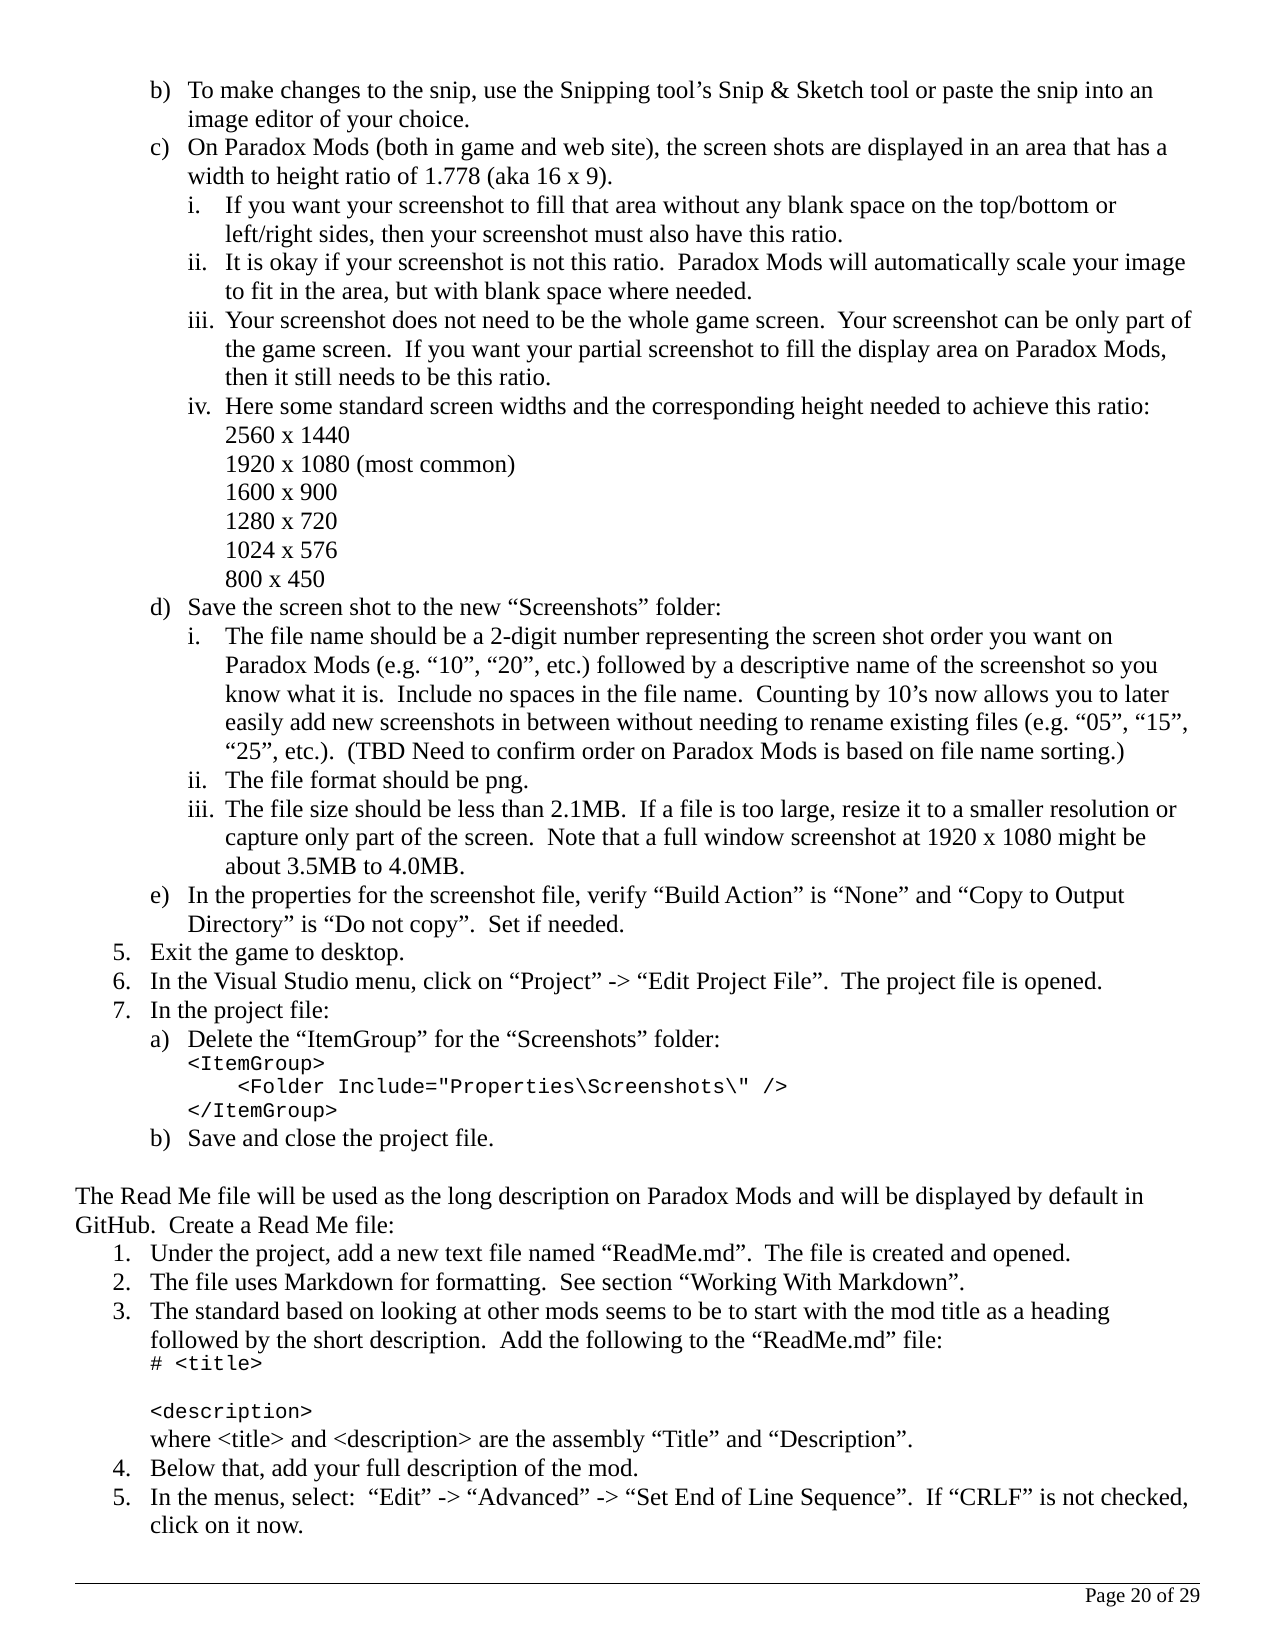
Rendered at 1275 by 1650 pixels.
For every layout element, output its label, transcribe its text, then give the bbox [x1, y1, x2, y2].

list If you want your screenshot to fill that area without any blank space on the top/bottom or left/right sides, then your screenshot must also have this ratio. [187, 190, 1200, 247]
list The file format should be png. [187, 765, 1200, 794]
list Save the screen shot to the new “Screenshots” folder: [150, 592, 1200, 621]
list In the project file: [112, 995, 1200, 1024]
list Exit the game to desktop. [112, 937, 1200, 966]
list It is okay if your screenshot is not this ratio. Paradox Mods will automatically scale your image to fit in the area, but with blank space where needed. [187, 247, 1200, 305]
list In the menus, select: “Edit” -> “Advanced” -> “Set End of Line Sequence”. If “CRLF” is not checked, click on it now. [112, 1482, 1200, 1539]
text The Read Me file will be used as the long description on Paradox Mods and will be displayed by default in GitHub. Create a Read Me file: [75, 1181, 1200, 1238]
list The file size should be less than 2.1MB. If a file is too large, resize it to a smaller resolution or capture only part of the screen. Note that a full window screenshot at 1920 x 1080 might be about 3.5MB to 4.0MB. [187, 794, 1200, 880]
list Below that, add your full description of the mod. [112, 1453, 1200, 1482]
list Your screenshot does not need to be the whole game screen. Your screenshot can be only part of the game screen. If you want your partial screenshot to fill the display area on Paradox Mods, then it still needs to be this ratio. [187, 305, 1200, 391]
list In the Visual Studio menu, click on “Project” -> “Edit Project File”. The project file is opened. [112, 966, 1200, 995]
list In the properties for the screenshot file, verify “Build Action” is “None” and “Copy to Output Directory” is “Do not copy”. Set if needed. [150, 880, 1200, 937]
list Save and close the project file. [150, 1123, 1200, 1152]
list Here some standard screen widths and the corresponding height needed to achieve this ratio: 2560 x 1440 1920 x 1080 (most common) 1600 x 900 1280 x 720 1024 x 576 800 x 450 [187, 391, 1200, 592]
list The file uses Markdown for formatting. See section “Working With Markdown”. [112, 1267, 1200, 1296]
list Under the project, add a new text file named “ReadMe.md”. The file is created and opened. [112, 1238, 1200, 1267]
list On Paradox Mods (both in game and web site), the screen shots are displayed in an area that has a width to height ratio of 1.778 (aka 16 x 9). [150, 132, 1200, 190]
list Delete the “ItemGroup” for the “Screenshots” folder: <ItemGroup> <Folder Include="Properties\Screenshots\" /> </ItemGroup> [150, 1024, 1200, 1123]
list The file name should be a 2-digit number representing the screen shot order you want on Paradox Mods (e.g. “10”, “20”, etc.) followed by a descriptive name of the screenshot so you know what it is. Include no spaces in the file name. Counting by 10’s now allows you to later easily add new screenshots in between without needing to rename existing files (e.g. “05”, “15”, “25”, etc.). (TBD Need to confirm order on Paradox Mods is based on file name sorting.) [187, 621, 1200, 765]
list The standard based on looking at other mods seems to be to start with the mod title as a heading followed by the short description. Add the following to the “ReadMe.md” file: # <title> <description> where <title> and <description> are the assembly “Title” and “Description”. [112, 1296, 1200, 1453]
list To make changes to the snip, use the Snipping tool’s Snip & Sketch tool or paste the snip into an image editor of your choice. [150, 75, 1200, 132]
